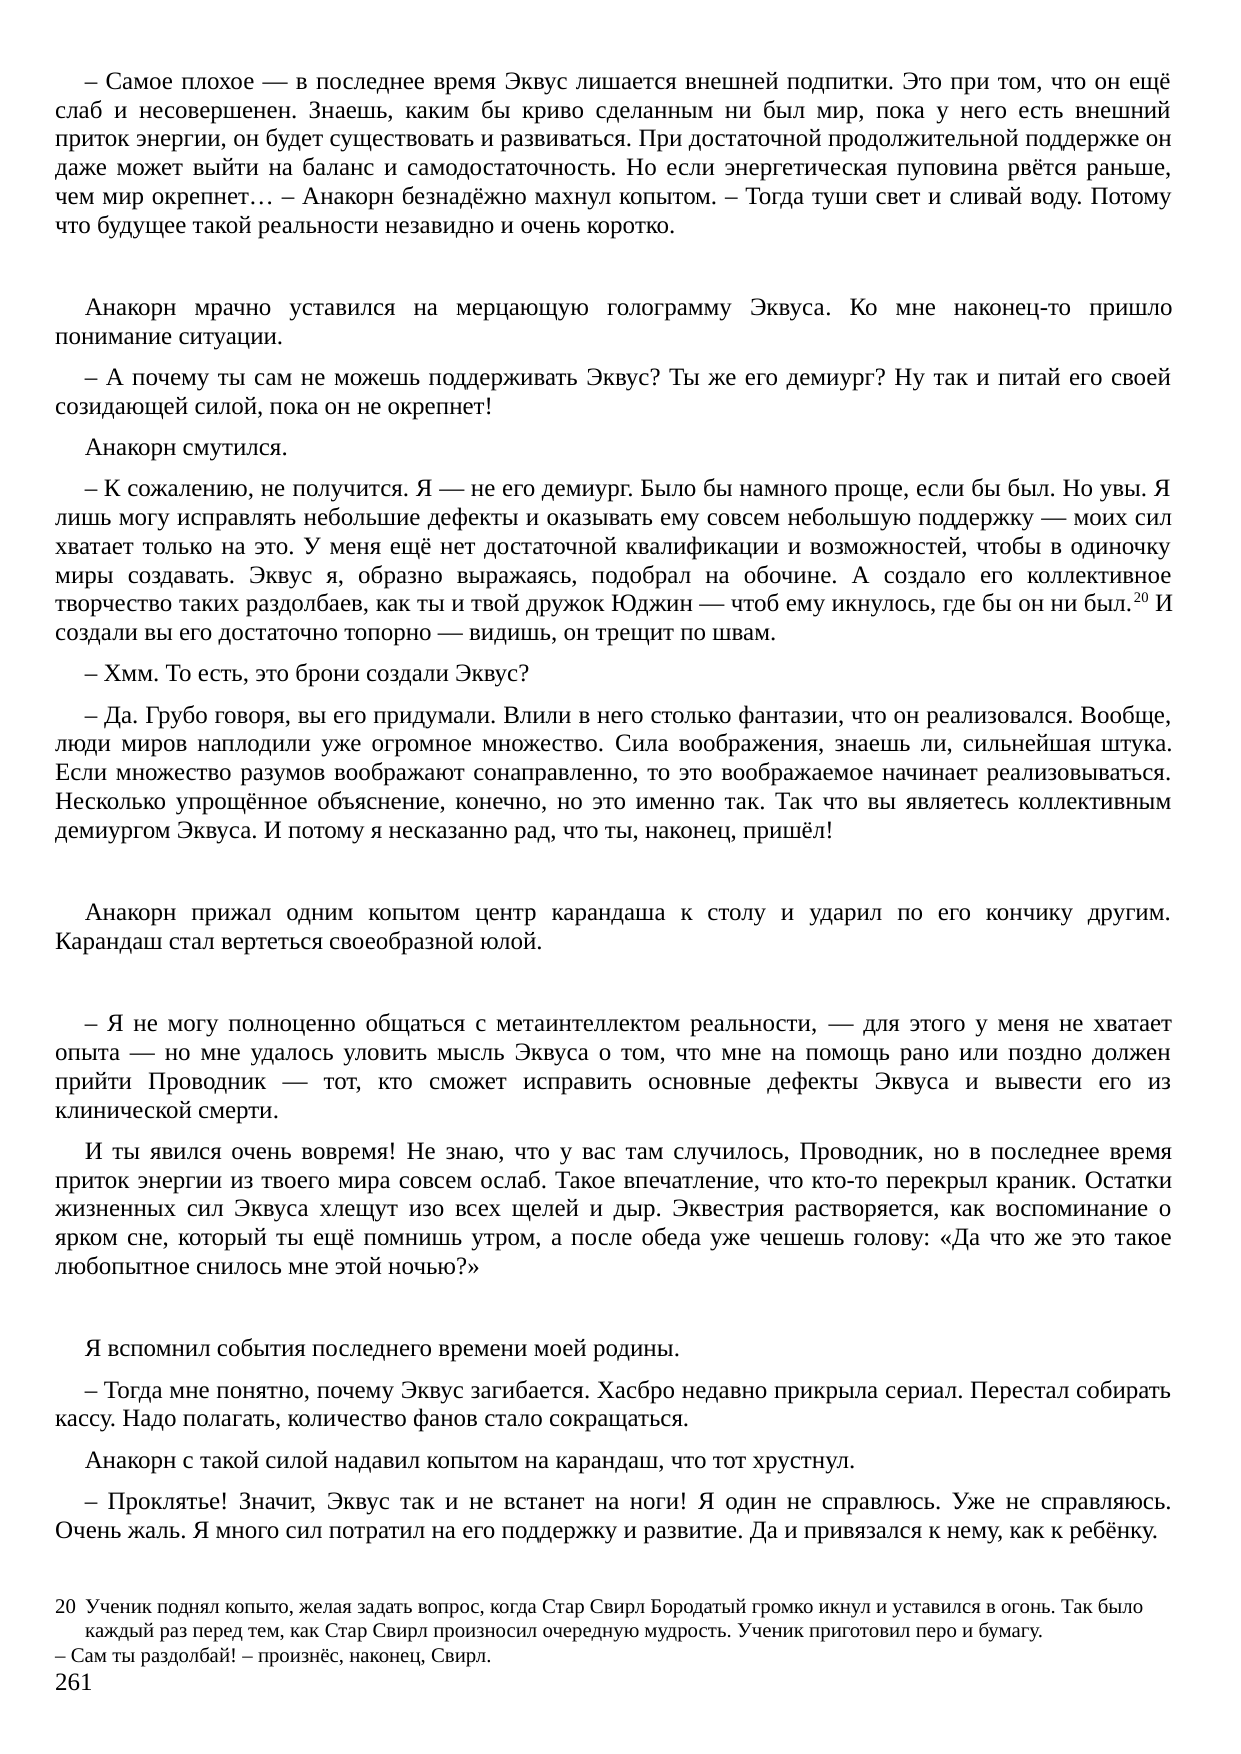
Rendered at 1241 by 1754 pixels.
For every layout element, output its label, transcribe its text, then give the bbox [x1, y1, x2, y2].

text Я вспомнил события последнего времени моей родины. [55, 1333, 1173, 1362]
text И ты явился очень вовремя! Не знаю, что у вас там случилось, Проводник, но в последнее время приток энергии из твоего мира совсем ослаб. Такое впечатление, что кто-то перекрыл краник. Остатки жизненных сил Эквуса хлещут изо всех щелей и дыр. Эквестрия растворяется, как воспоминание о ярком сне, который ты ещё помнишь утром, а после обеда уже чешешь голову: «Да что же это такое любопытное снилось мне этой ночью?» [55, 1136, 1173, 1280]
text Анакорн прижал одним копытом центр карандаша к столу и ударил по его кончику другим. Карандаш стал вертеться своеобразной юлой. [55, 897, 1173, 955]
text – К сожалению, не получится. Я — не его демиург. Было бы намного проще, если бы был. Но увы. Я лишь могу исправлять небольшие дефекты и оказывать ему совсем небольшую поддержку — моих сил хватает только на это. У меня ещё нет достаточной квалификации и возможностей, чтобы в одиночку миры создавать. Эквус я, образно выражаясь, подобрал на обочине. А создало его коллективное творчество таких раздолбаев, как ты и твой дружок Юджин — чтоб ему икнулось, где бы он ни был. И создали вы его достаточно топорно — видишь, он трещит по швам. [55, 473, 1173, 646]
text – Хмм. То есть, это брони создали Эквус? [55, 658, 1173, 687]
text – А почему ты сам не можешь поддерживать Эквус? Ты же его демиург? Ну так и питай его своей созидающей силой, пока он не окрепнет! [55, 362, 1173, 420]
text Анакорн мрачно уставился на мерцающую голограмму Эквуса. Ко мне наконец-то пришло понимание ситуации. [55, 292, 1173, 350]
text Анакорн с такой силой надавил копытом на карандаш, что тот хрустнул. [55, 1445, 1173, 1473]
text Анакорн смутился. [55, 432, 1173, 461]
text Ученик поднял копыто, желая задать вопрос, когда Стар Свирл Бородатый громко икнул и уставился в огонь. Так было каждый раз перед тем, как Стар Свирл произносил очередную мудрость. Ученик приготовил перо и бумагу. [55, 1594, 1173, 1642]
text – Да. Грубо говоря, вы его придумали. Влили в него столько фантазии, что он реализовался. Вообще, люди миров наплодили уже огромное множество. Сила воображения, знаешь ли, сильнейшая штука. Если множество разумов воображают сонаправленно, то это воображаемое начинает реализовываться. Несколько упрощённое объяснение, конечно, но это именно так. Так что вы являетесь коллективным демиургом Эквуса. И потому я несказанно рад, что ты, наконец, пришёл! [55, 700, 1173, 843]
text – Проклятье! Значит, Эквус так и не встанет на ноги! Я один не справлюсь. Уже не справляюсь. Очень жаль. Я много сил потратил на его поддержку и развитие. Да и привязался к нему, как к ребёнку. [55, 1486, 1173, 1543]
text – Я не могу полноценно общаться с метаинтеллектом реальности, — для этого у меня не хватает опыта — но мне удалось уловить мысль Эквуса о том, что мне на помощь рано или поздно должен прийти Проводник — тот, кто сможет исправить основные дефекты Эквуса и вывести его из клинической смерти. [55, 1008, 1173, 1123]
text – Самое плохое — в последнее время Эквус лишается внешней подпитки. Это при том, что он ещё слаб и несовершенен. Знаешь, каким бы криво сделанным ни был мир, пока у него есть внешний приток энергии, он будет существовать и развиваться. При достаточной продолжительной поддержке он даже может выйти на баланс и самодостаточность. Но если энергетическая пуповина рвётся раньше, чем мир окрепнет… – Анакорн безнадёжно махнул копытом. – Тогда туши свет и сливай воду. Потому что будущее такой реальности незавидно и очень коротко. [55, 66, 1173, 238]
text – Тогда мне понятно, почему Эквус загибается. Хасбро недавно прикрыла сериал. Перестал собирать кассу. Надо полагать, количество фанов стало сокращаться. [55, 1375, 1173, 1432]
text – Сам ты раздолбай! – произнёс, наконец, Свирл. [55, 1642, 1173, 1667]
